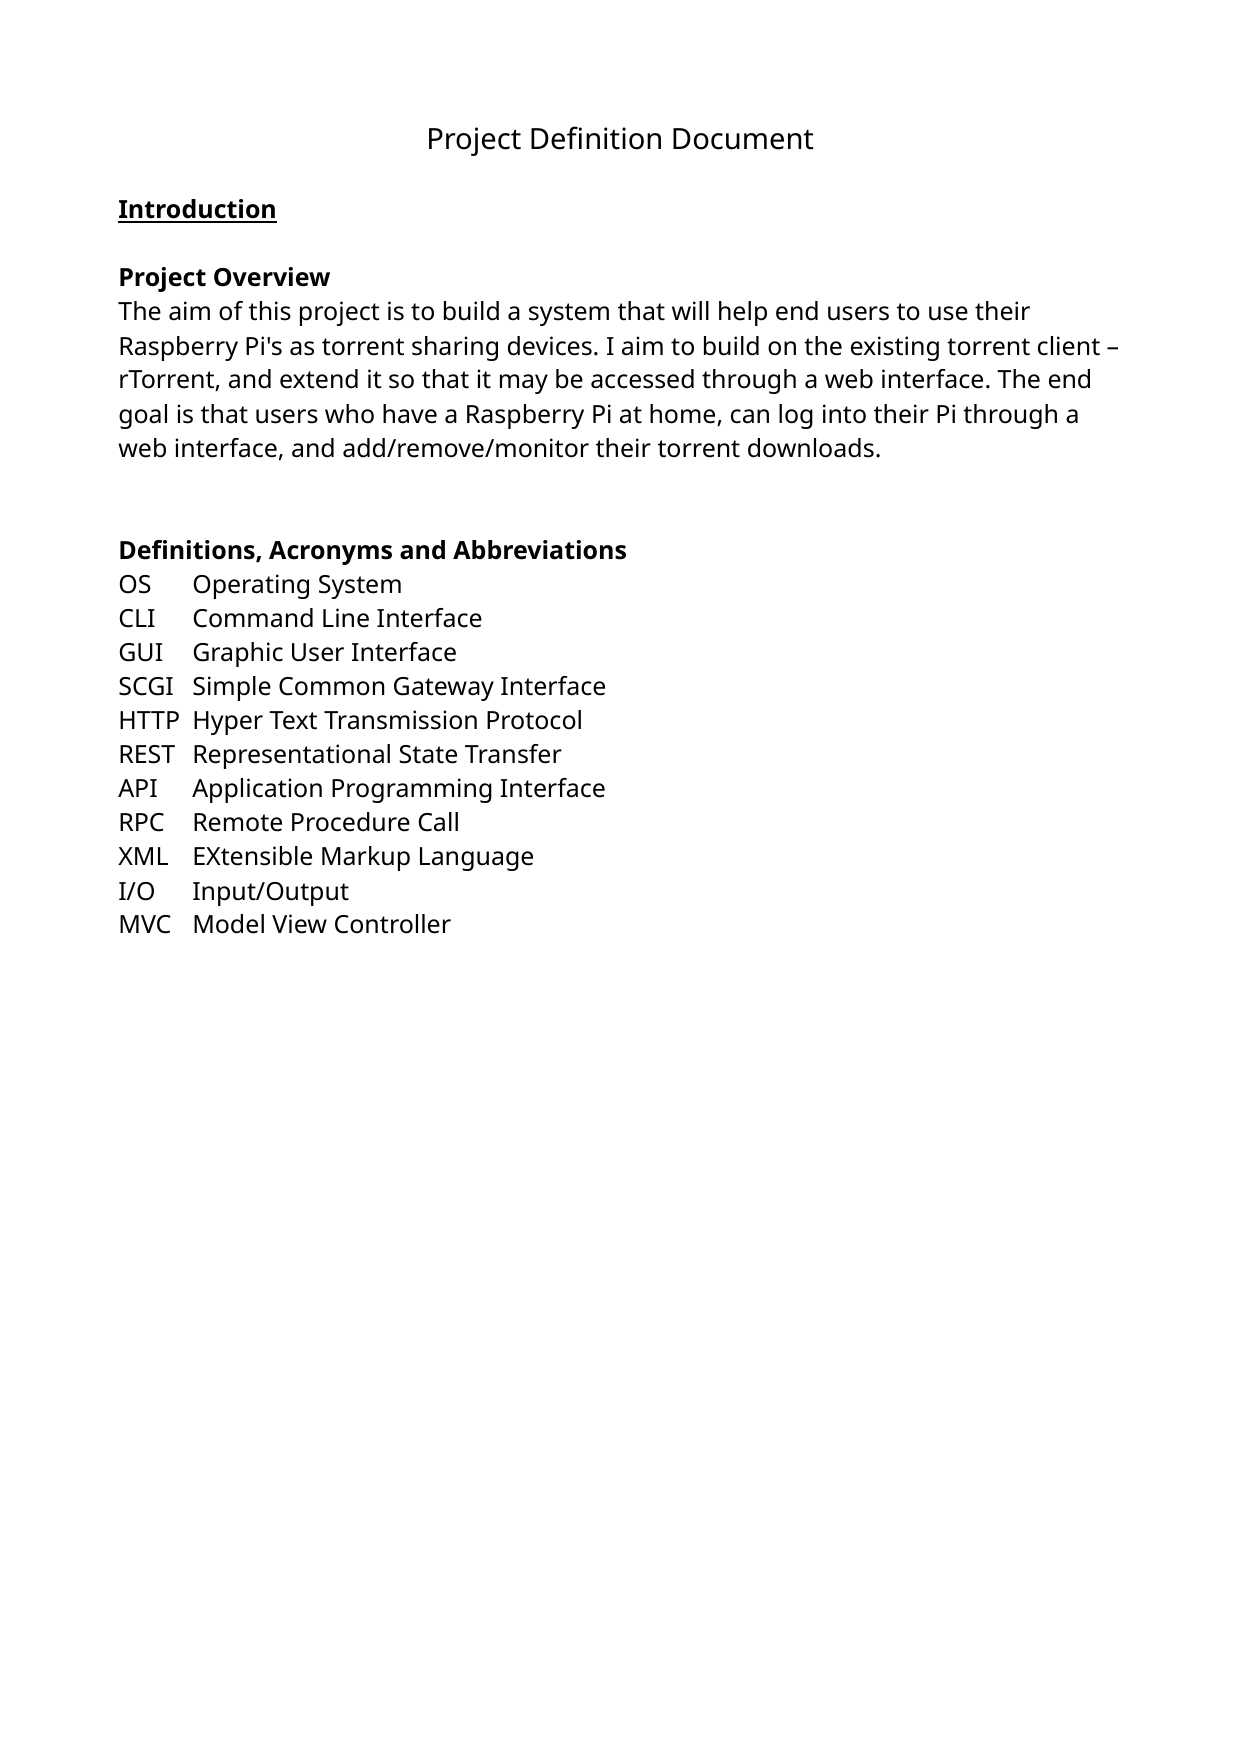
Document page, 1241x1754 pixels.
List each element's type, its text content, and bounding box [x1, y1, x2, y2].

text XML EXtensible Markup Language [118, 839, 1122, 873]
text RPC Remote Procedure Call [118, 805, 1122, 839]
text Project Definition Document [118, 118, 1122, 158]
text Definitions, Acronyms and Abbreviations [118, 532, 1122, 567]
text Introduction [118, 192, 1122, 226]
text REST Representational State Transfer [118, 737, 1122, 771]
text GUI Graphic User Interface [118, 635, 1122, 669]
text The aim of this project is to build a system that will help end users to use their Raspberry Pi's as torrent sharing devices. I aim to build on the existing torrent client – rTorrent, and extend it so that it may be accessed through a web interface. The end goal is that users who have a Raspberry Pi at home, can log into their Pi through a web interface, and add/remove/monitor their torrent downloads. [118, 294, 1122, 464]
text I/O Input/Output [118, 873, 1122, 907]
text OS Operating System [118, 567, 1122, 601]
text MVC Model View Controller [118, 907, 1122, 941]
text HTTP Hyper Text Transmission Protocol [118, 703, 1122, 737]
text SCGI Simple Common Gateway Interface [118, 669, 1122, 703]
text Project Overview [118, 260, 1122, 294]
text CLI Command Line Interface [118, 601, 1122, 635]
text API Application Programming Interface [118, 771, 1122, 805]
